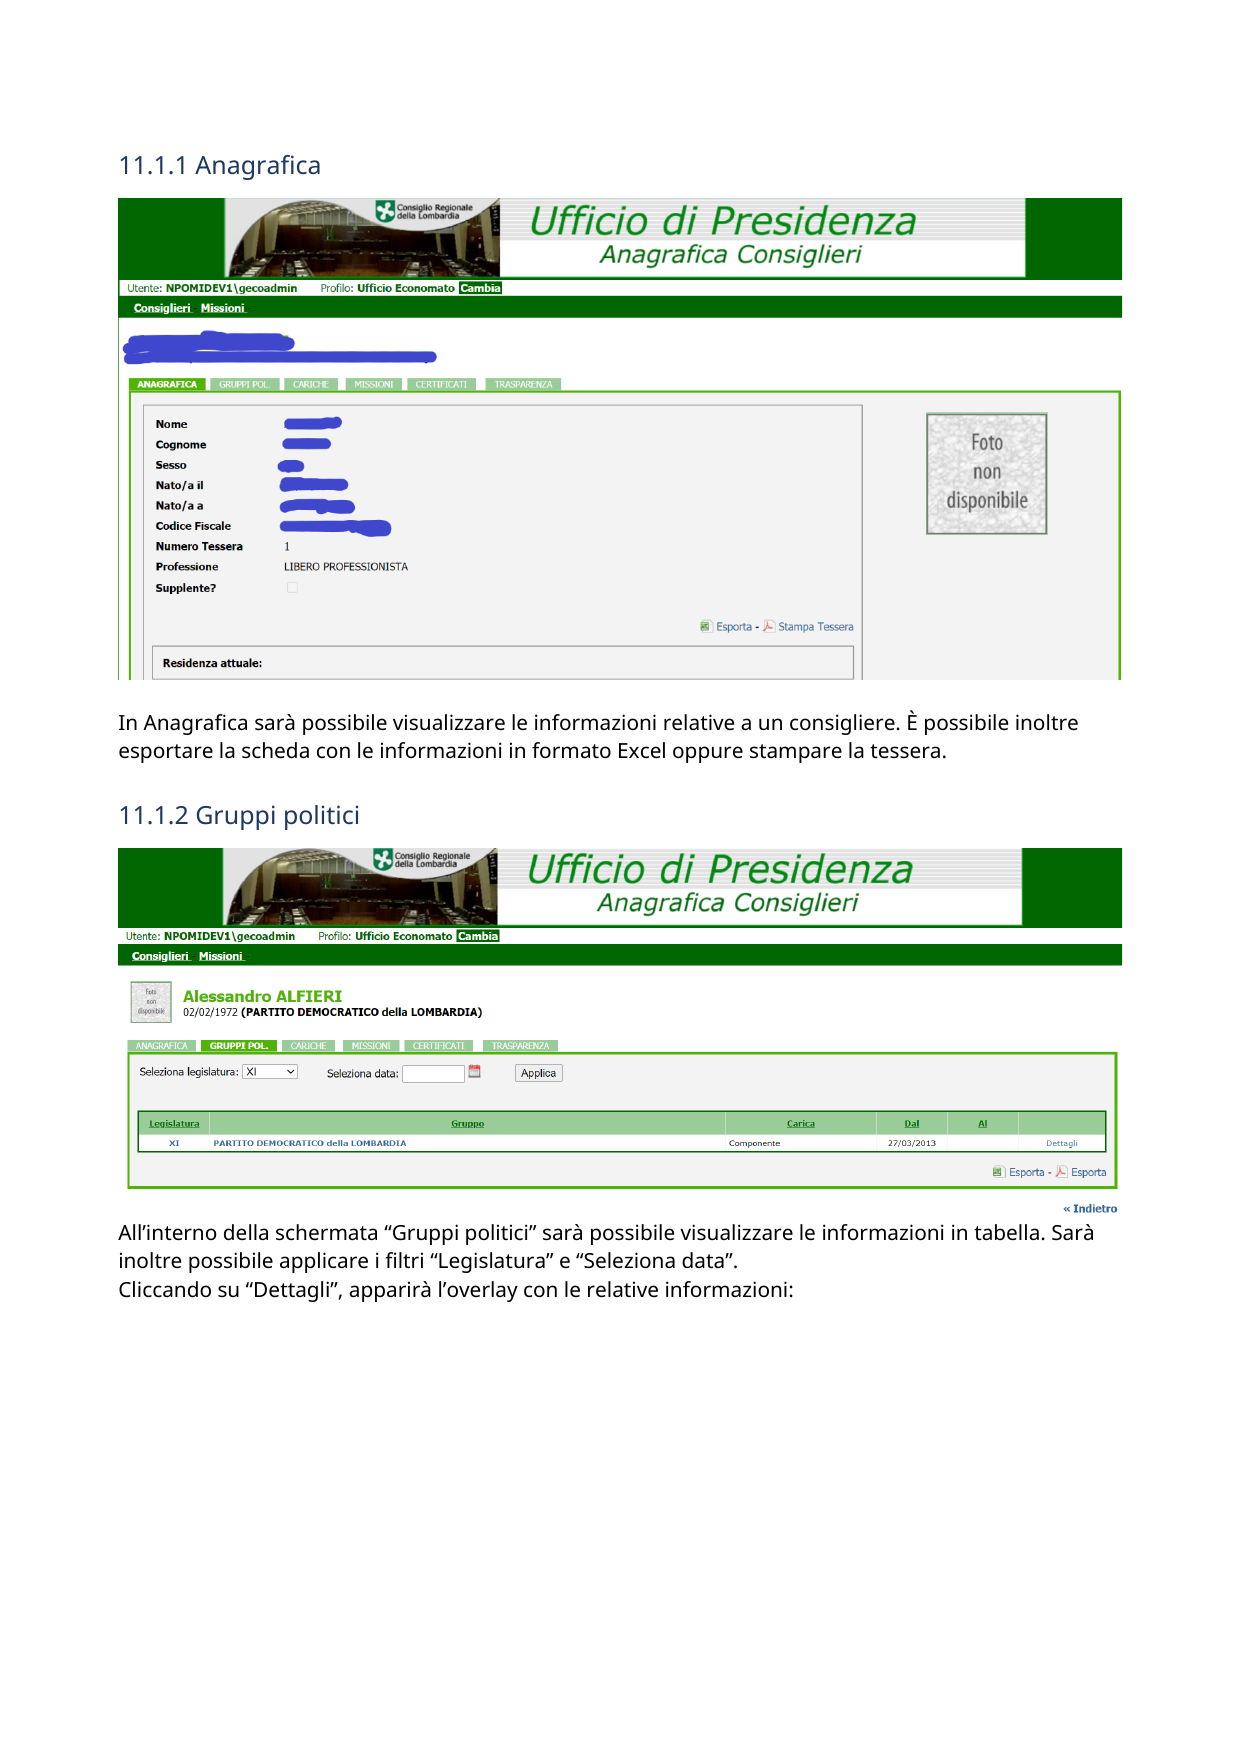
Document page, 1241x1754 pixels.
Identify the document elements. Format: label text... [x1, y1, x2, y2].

text All’interno della schermata “Gruppi politici” sarà possibile visualizzare le informazioni in tabella. Sarà inoltre possibile applicare i filtri “Legislatura” e “Seleziona data”. [118, 1218, 1122, 1275]
text Cliccando su “Dettagli”, apparirà l’overlay con le relative informazioni: [118, 1275, 1122, 1303]
subtitle 11.1.1 Anagrafica [118, 148, 1122, 182]
text In Anagrafica sarà possibile visualizzare le informazioni relative a un consigliere. È possibile inoltre esportare la scheda con le informazioni in formato Excel oppure stampare la tessera. [118, 708, 1122, 765]
subtitle 11.1.2 Gruppi politici [118, 797, 1122, 832]
